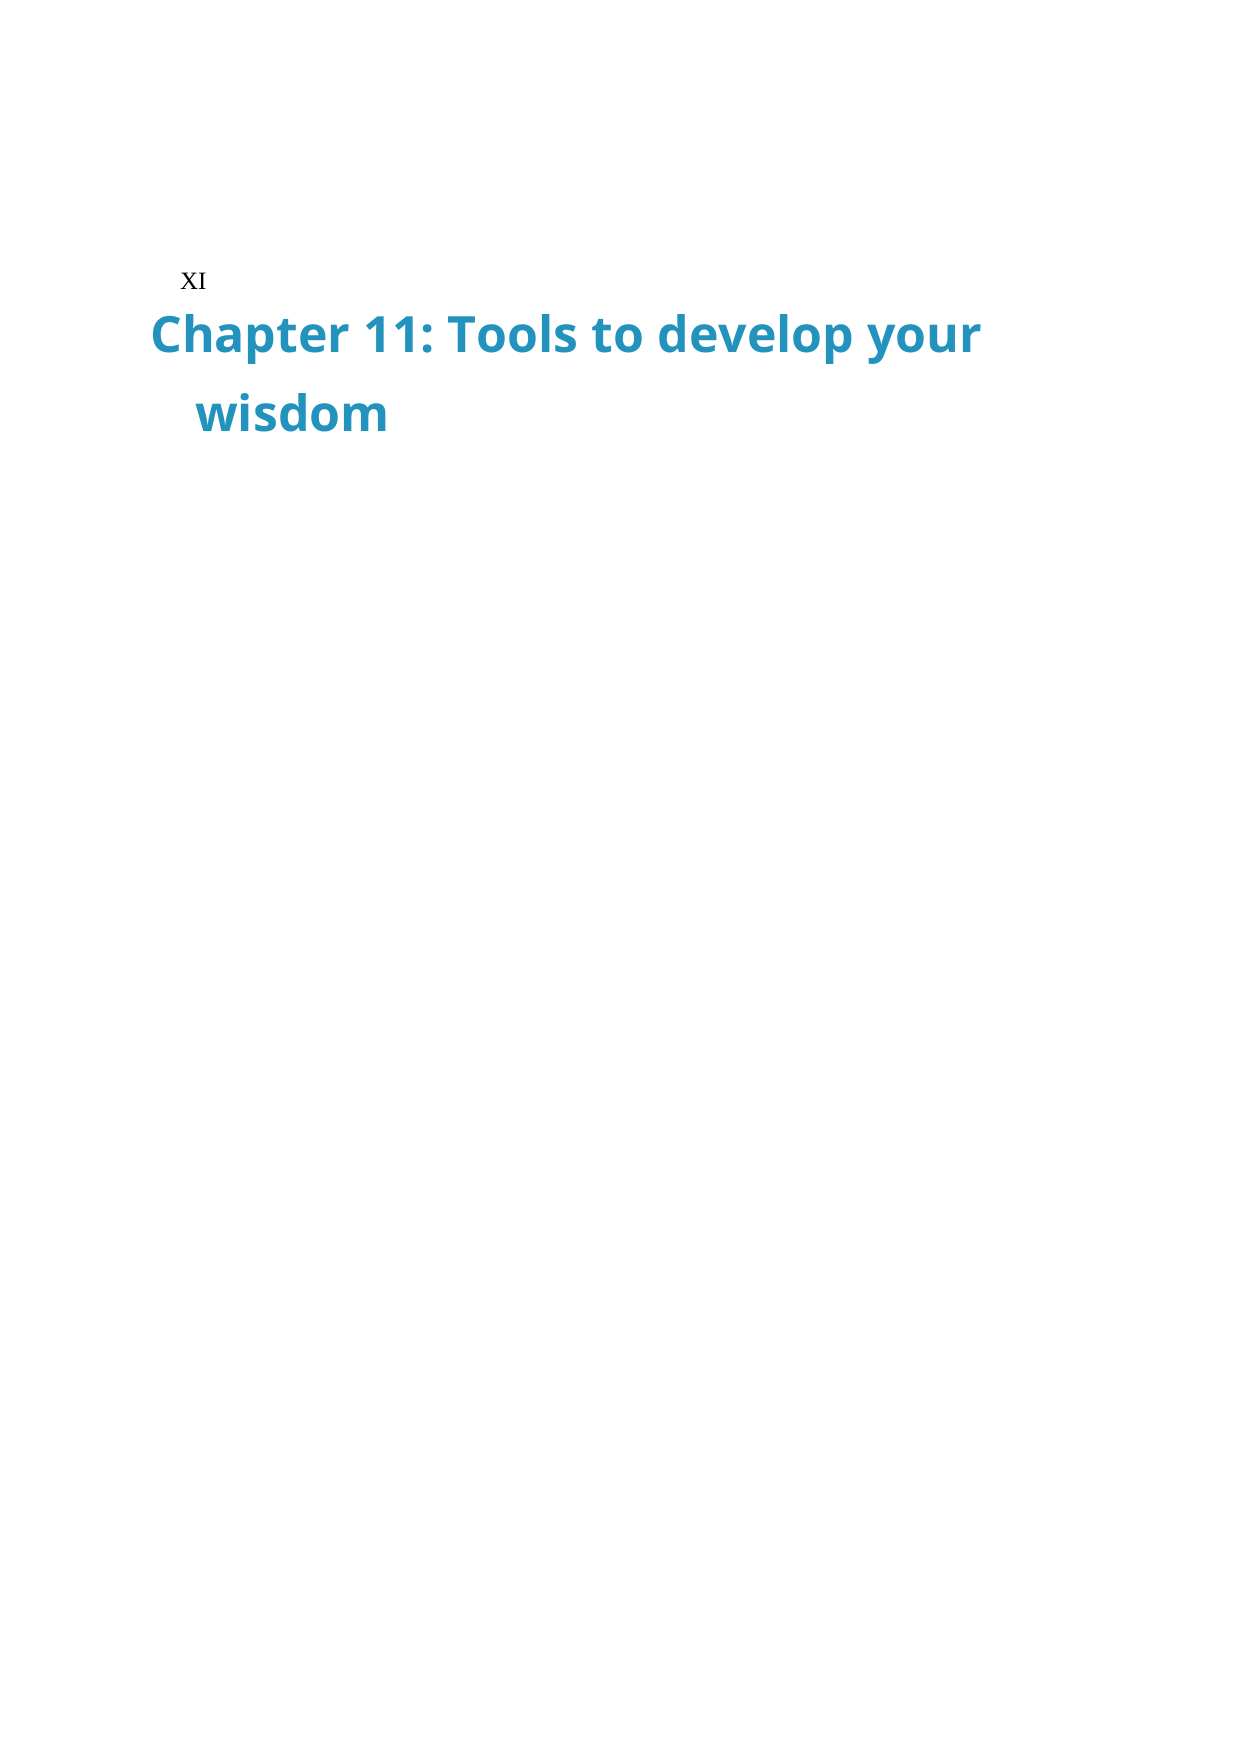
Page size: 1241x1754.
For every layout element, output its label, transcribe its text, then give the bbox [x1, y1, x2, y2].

subtitle Chapter 11: Tools to develop your wisdom [150, 299, 1090, 446]
text XI [150, 266, 1090, 295]
